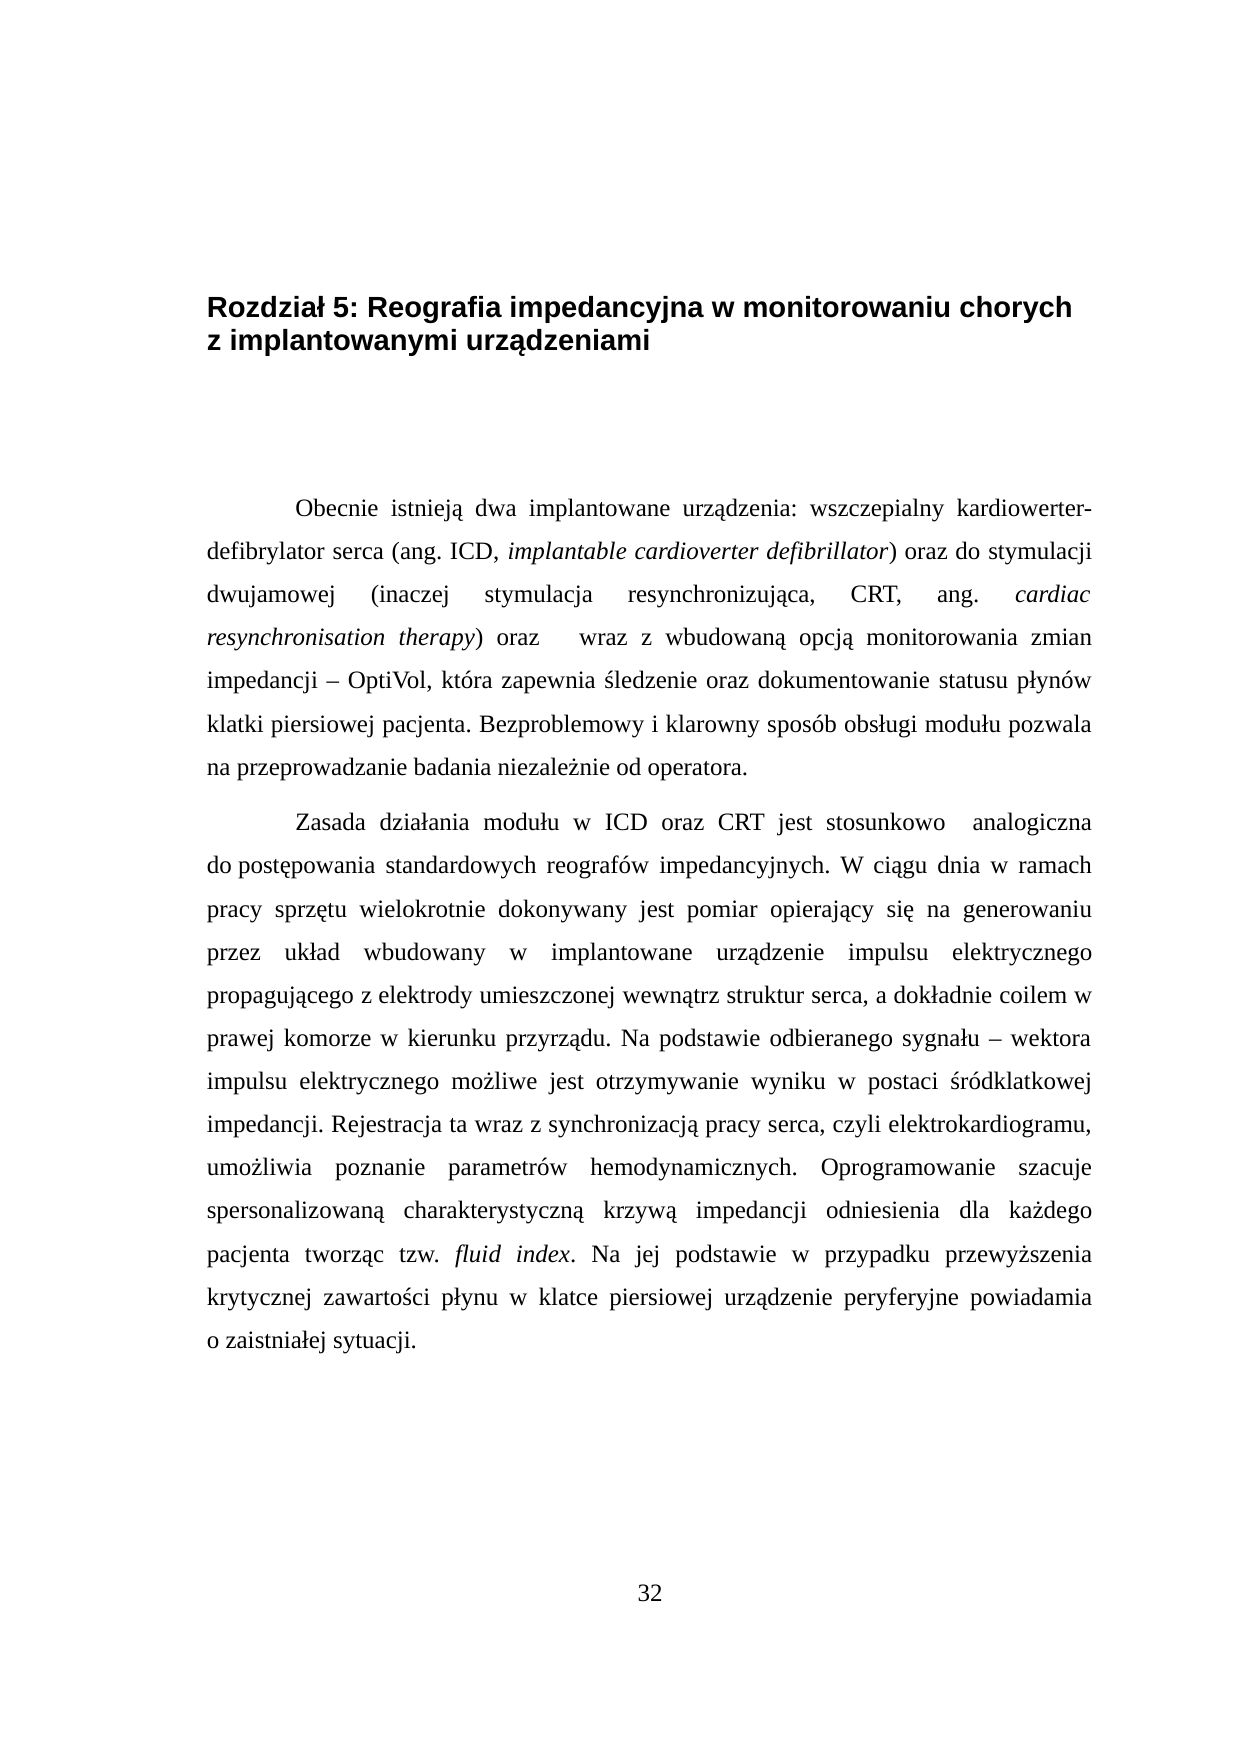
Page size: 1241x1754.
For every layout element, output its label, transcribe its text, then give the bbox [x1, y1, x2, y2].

text Obecnie istnieją dwa implantowane urządzenia: wszczepialny kardiowerter-defibrylator serca (ang. ICD, implantable cardioverter defibrillator) oraz do stymulacji dwujamowej (inaczej stymulacja resynchronizująca, CRT, ang. cardiac resynchronisation therapy) oraz wraz z wbudowaną opcją monitorowania zmian impedancji – OptiVol, która zapewnia śledzenie oraz dokumentowanie statusu płynów klatki piersiowej pacjenta. Bezproblemowy i klarowny sposób obsługi modułu pozwala na przeprowadzanie badania niezależnie od operatora. [207, 493, 1093, 781]
subtitle Rozdział 5: Reografia impedancyjna w monitorowaniu chorych z implantowanymi urządzeniami [207, 290, 1093, 357]
text Zasada działania modułu w ICD oraz CRT jest stosunkowo analogiczna do postępowania standardowych reografów impedancyjnych. W ciągu dnia w ramach pracy sprzętu wielokrotnie dokonywany jest pomiar opierający się na generowaniu przez układ wbudowany w implantowane urządzenie impulsu elektrycznego propagującego z elektrody umieszczonej wewnątrz struktur serca, a dokładnie coilem w prawej komorze w kierunku przyrządu. Na podstawie odbieranego sygnału – wektora impulsu elektrycznego możliwe jest otrzymywanie wyniku w postaci śródklatkowej impedancji. Rejestracja ta wraz z synchronizacją pracy serca, czyli elektrokardiogramu, umożliwia poznanie parametrów hemodynamicznych. Oprogramowanie szacuje spersonalizowaną charakterystyczną krzywą impedancji odniesienia dla każdego pacjenta tworząc tzw. fluid index. Na jej podstawie w przypadku przewyższenia krytycznej zawartości płynu w klatce piersiowej urządzenie peryferyjne powiadamia o zaistniałej sytuacji. [207, 807, 1093, 1354]
